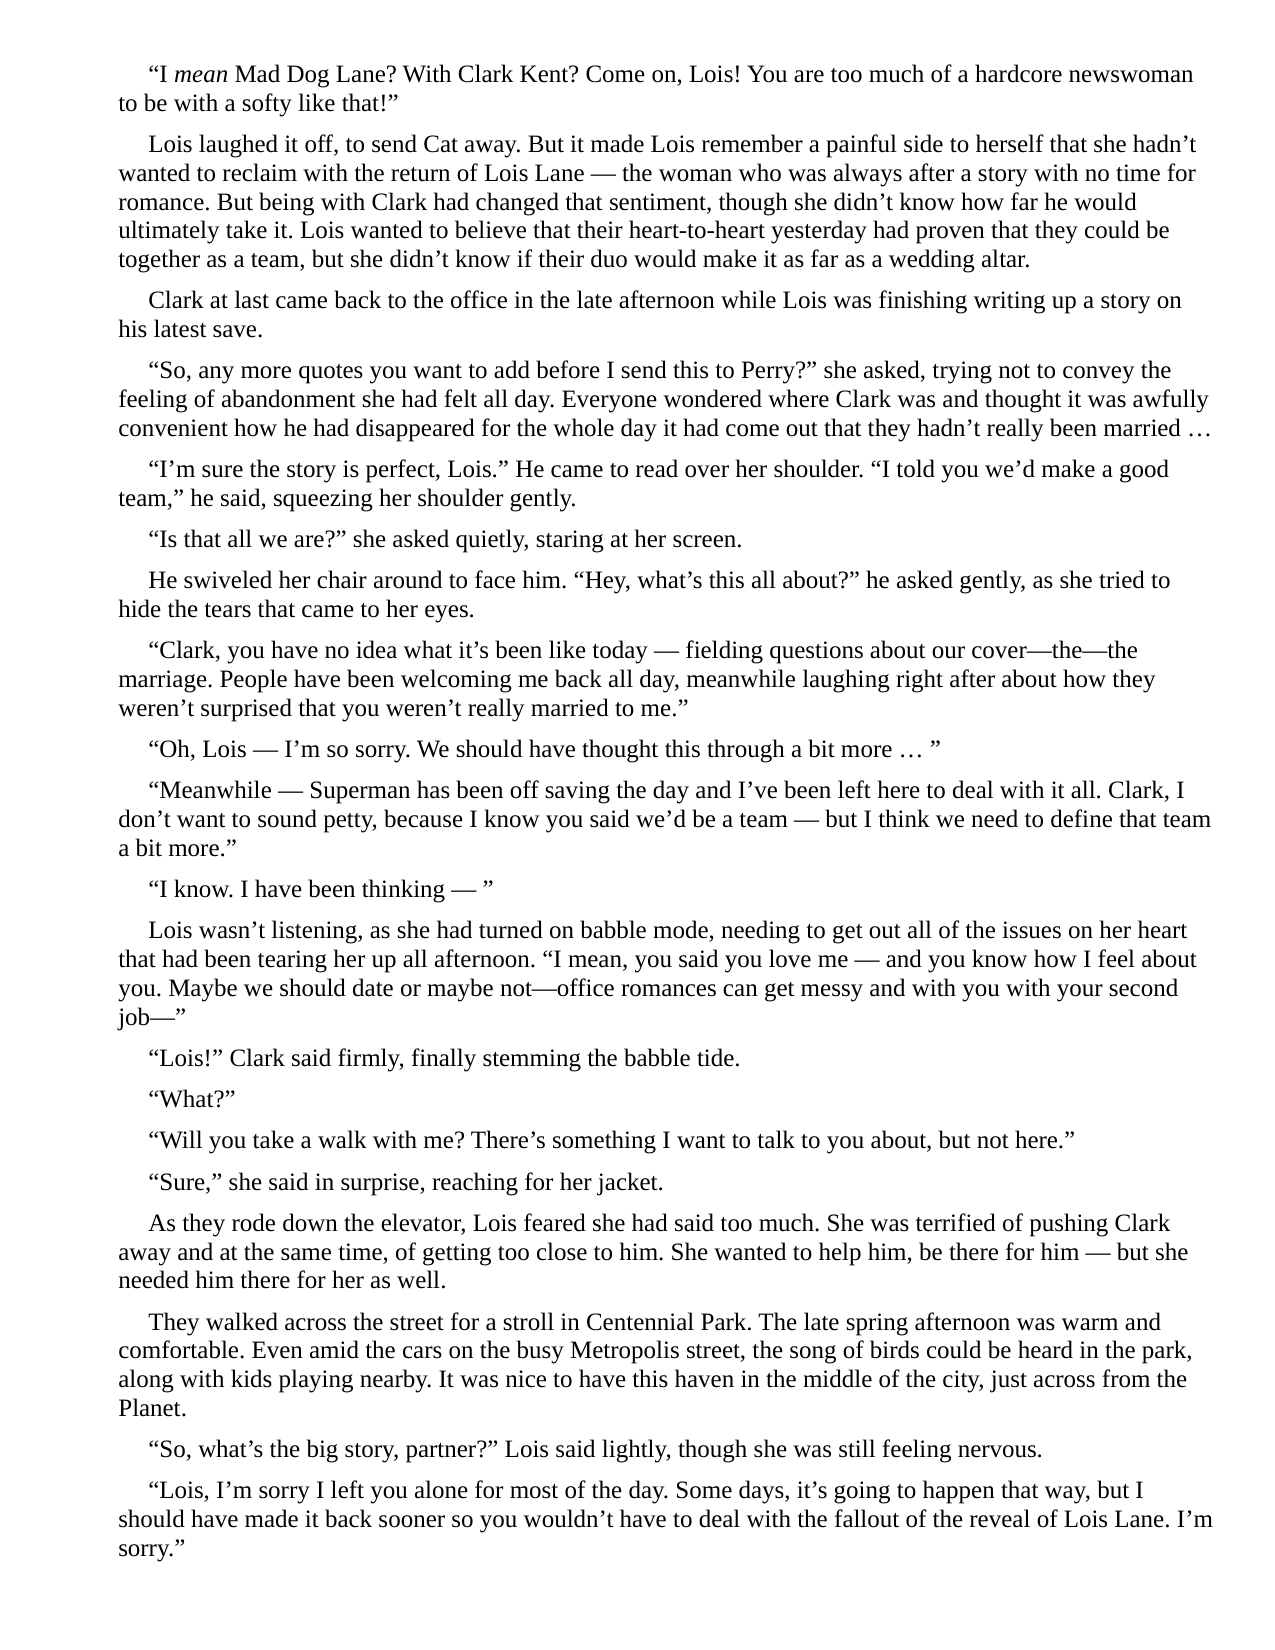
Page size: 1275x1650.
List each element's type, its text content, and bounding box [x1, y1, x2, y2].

text “Sure,” she said in surprise, reaching for her jacket. [118, 1167, 1216, 1195]
text “I mean Mad Dog Lane? With Clark Kent? Come on, Lois! You are too much of a hardcore newswoman to be with a softy like that!” [118, 59, 1216, 117]
text “So, what’s the big story, partner?” Lois said lightly, though she was still feeling nervous. [118, 1434, 1216, 1463]
text “I’m sure the story is perfect, Lois.” He came to read over her shoulder. “I told you we’d make a good team,” he said, squeezing her shoulder gently. [118, 454, 1216, 512]
text Lois laughed it off, to send Cat away. But it made Lois remember a painful side to herself that she hadn’t wanted to reclaim with the return of Lois Lane — the woman who was always after a story with no time for romance. But being with Clark had changed that sentiment, though she didn’t know how far he would ultimately take it. Lois wanted to believe that their heart-to-heart yesterday had proven that they could be together as a team, but she didn’t know if their duo would make it as far as a wedding altar. [118, 129, 1216, 273]
text “What?” [118, 1084, 1216, 1113]
text As they rode down the elevator, Lois feared she had said too much. She was terrified of pushing Clark away and at the same time, of getting too close to him. She wanted to help him, be there for him — but she needed him there for her as well. [118, 1208, 1216, 1294]
text “So, any more quotes you want to add before I send this to Perry?” she asked, trying not to convey the feeling of abandonment she had felt all day. Everyone wondered where Clark was and thought it was awfully convenient how he had disappeared for the whole day it had come out that they hadn’t really been married … [118, 355, 1216, 442]
text “Oh, Lois — I’m so sorry. We should have thought this through a bit more … ” [118, 734, 1216, 763]
text Clark at last came back to the office in the late afternoon while Lois was finishing writing up a story on his latest save. [118, 285, 1216, 343]
text He swiveled her chair around to face him. “Hey, what’s this all about?” he asked gently, as she tried to hide the tears that came to her eyes. [118, 565, 1216, 623]
text “Lois!” Clark said firmly, finally stemming the babble tide. [118, 1043, 1216, 1072]
text “Will you take a walk with me? There’s something I want to talk to you about, but not here.” [118, 1125, 1216, 1154]
text “Clark, you have no idea what it’s been like today — fielding questions about our cover—the—the marriage. People have been welcoming me back all day, meanwhile laughing right after about how they weren’t surprised that you weren’t really married to me.” [118, 635, 1216, 722]
text “Meanwhile — Superman has been off saving the day and I’ve been left here to deal with it all. Clark, I don’t want to sound petty, because I know you said we’d be a team — but I think we need to define that team a bit more.” [118, 775, 1216, 862]
text They walked across the street for a stroll in Centennial Park. The late spring afternoon was warm and comfortable. Even amid the cars on the busy Metropolis street, the song of birds could be heard in the park, along with kids playing nearby. It was nice to have this haven in the middle of the city, just across from the Planet. [118, 1307, 1216, 1422]
text “I know. I have been thinking — ” [118, 874, 1216, 903]
text “Lois, I’m sorry I left you alone for most of the day. Some days, it’s going to happen that way, but I should have made it back sooner so you wouldn’t have to deal with the fallout of the reveal of Lois Lane. I’m sorry.” [118, 1475, 1216, 1562]
text Lois wasn’t listening, as she had turned on babble mode, needing to get out all of the issues on her heart that had been tearing her up all afternoon. “I mean, you said you love me — and you know how I feel about you. Maybe we should date or maybe not—office romances can get messy and with you with your second job—” [118, 915, 1216, 1030]
text “Is that all we are?” she asked quietly, staring at her screen. [118, 524, 1216, 553]
